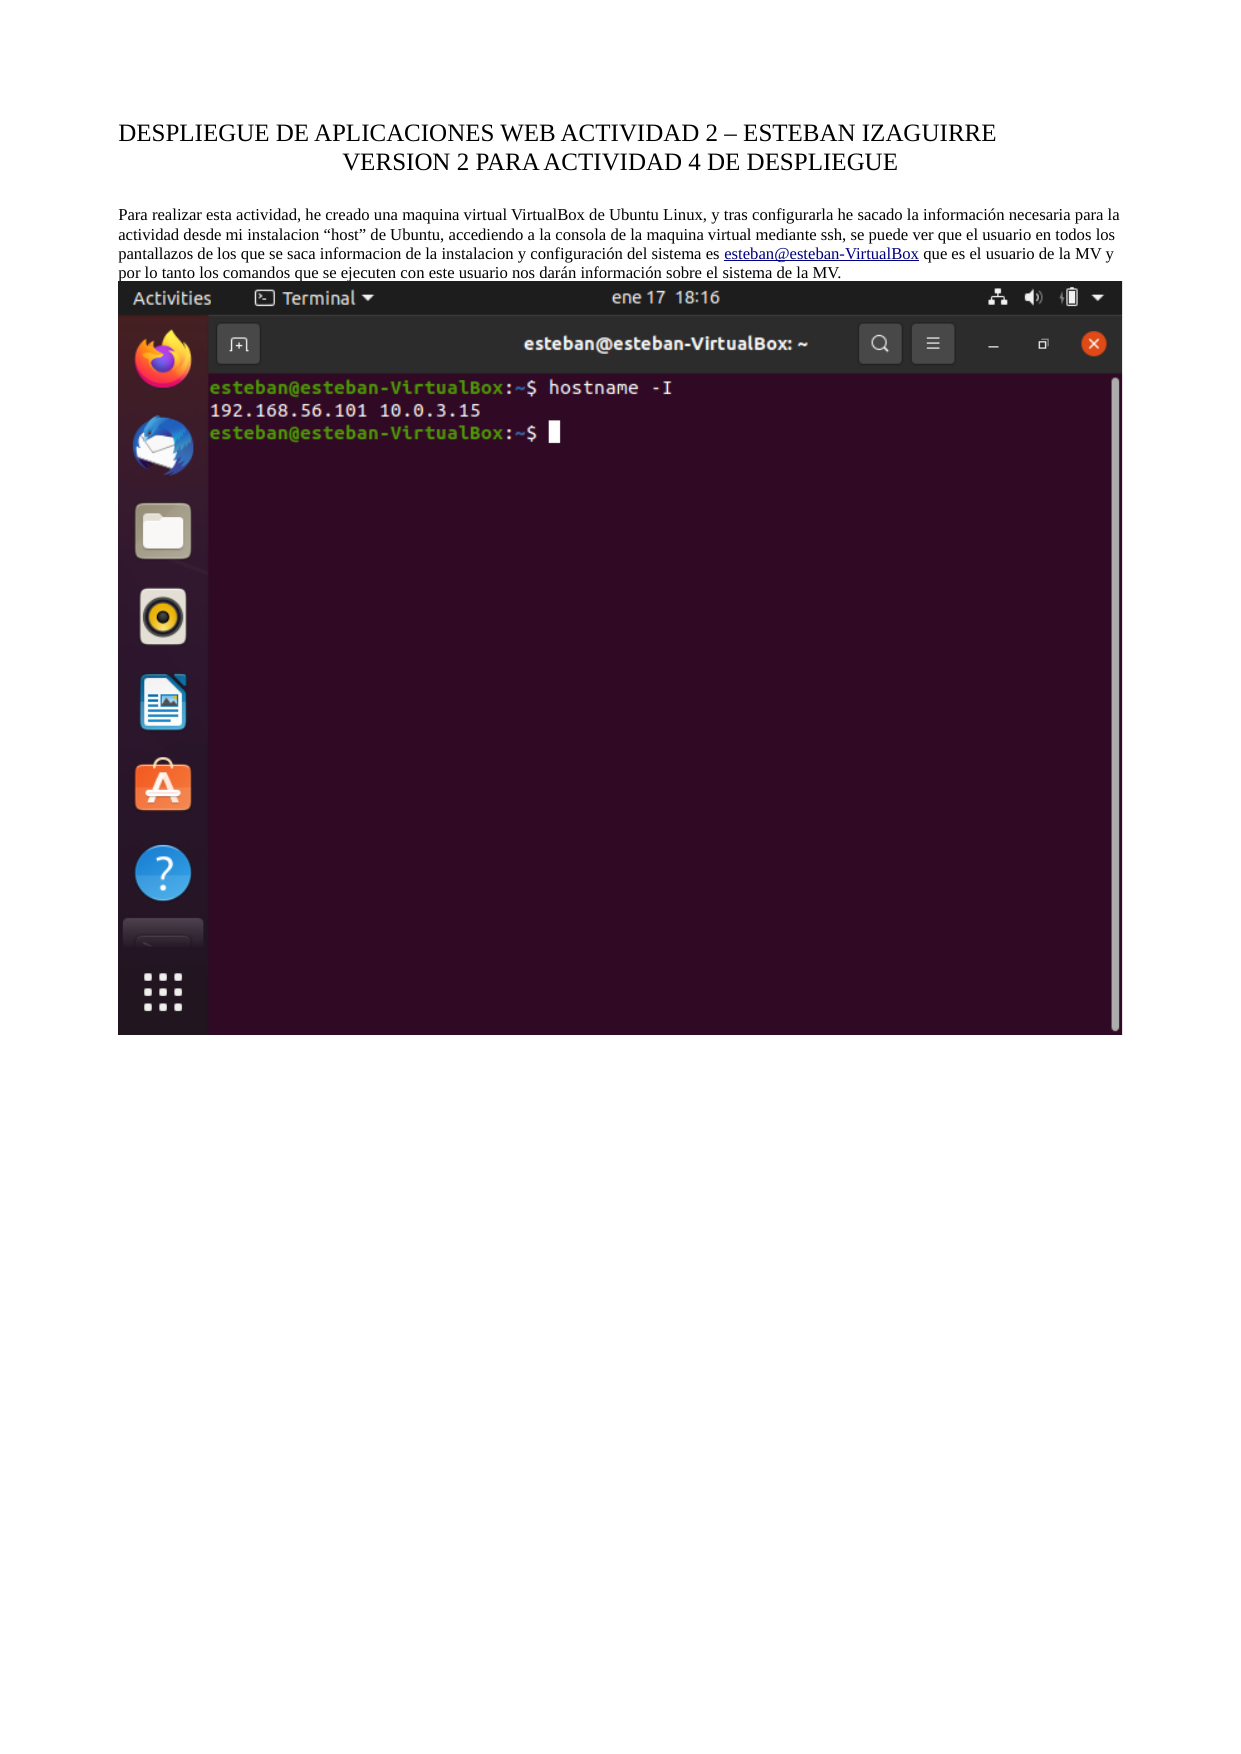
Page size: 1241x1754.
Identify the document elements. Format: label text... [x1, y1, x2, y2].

picture [118, 281, 1123, 1035]
text Para realizar esta actividad, he creado una maquina virtual VirtualBox de Ubuntu Linux, y tras configurarla he sacado la información necesaria para la actividad desde mi instalacion “host” de Ubuntu, accediendo a la consola de la maquina virtual mediante ssh, se puede ver que el usuario en todos los pantallazos de los que se saca informacion de la instalacion y configuración del sistema es esteban@esteban-VirtualBox que es el usuario de la MV y por lo tanto los comandos que se ejecuten con este usuario nos darán información sobre el sistema de la MV. [118, 205, 1122, 281]
